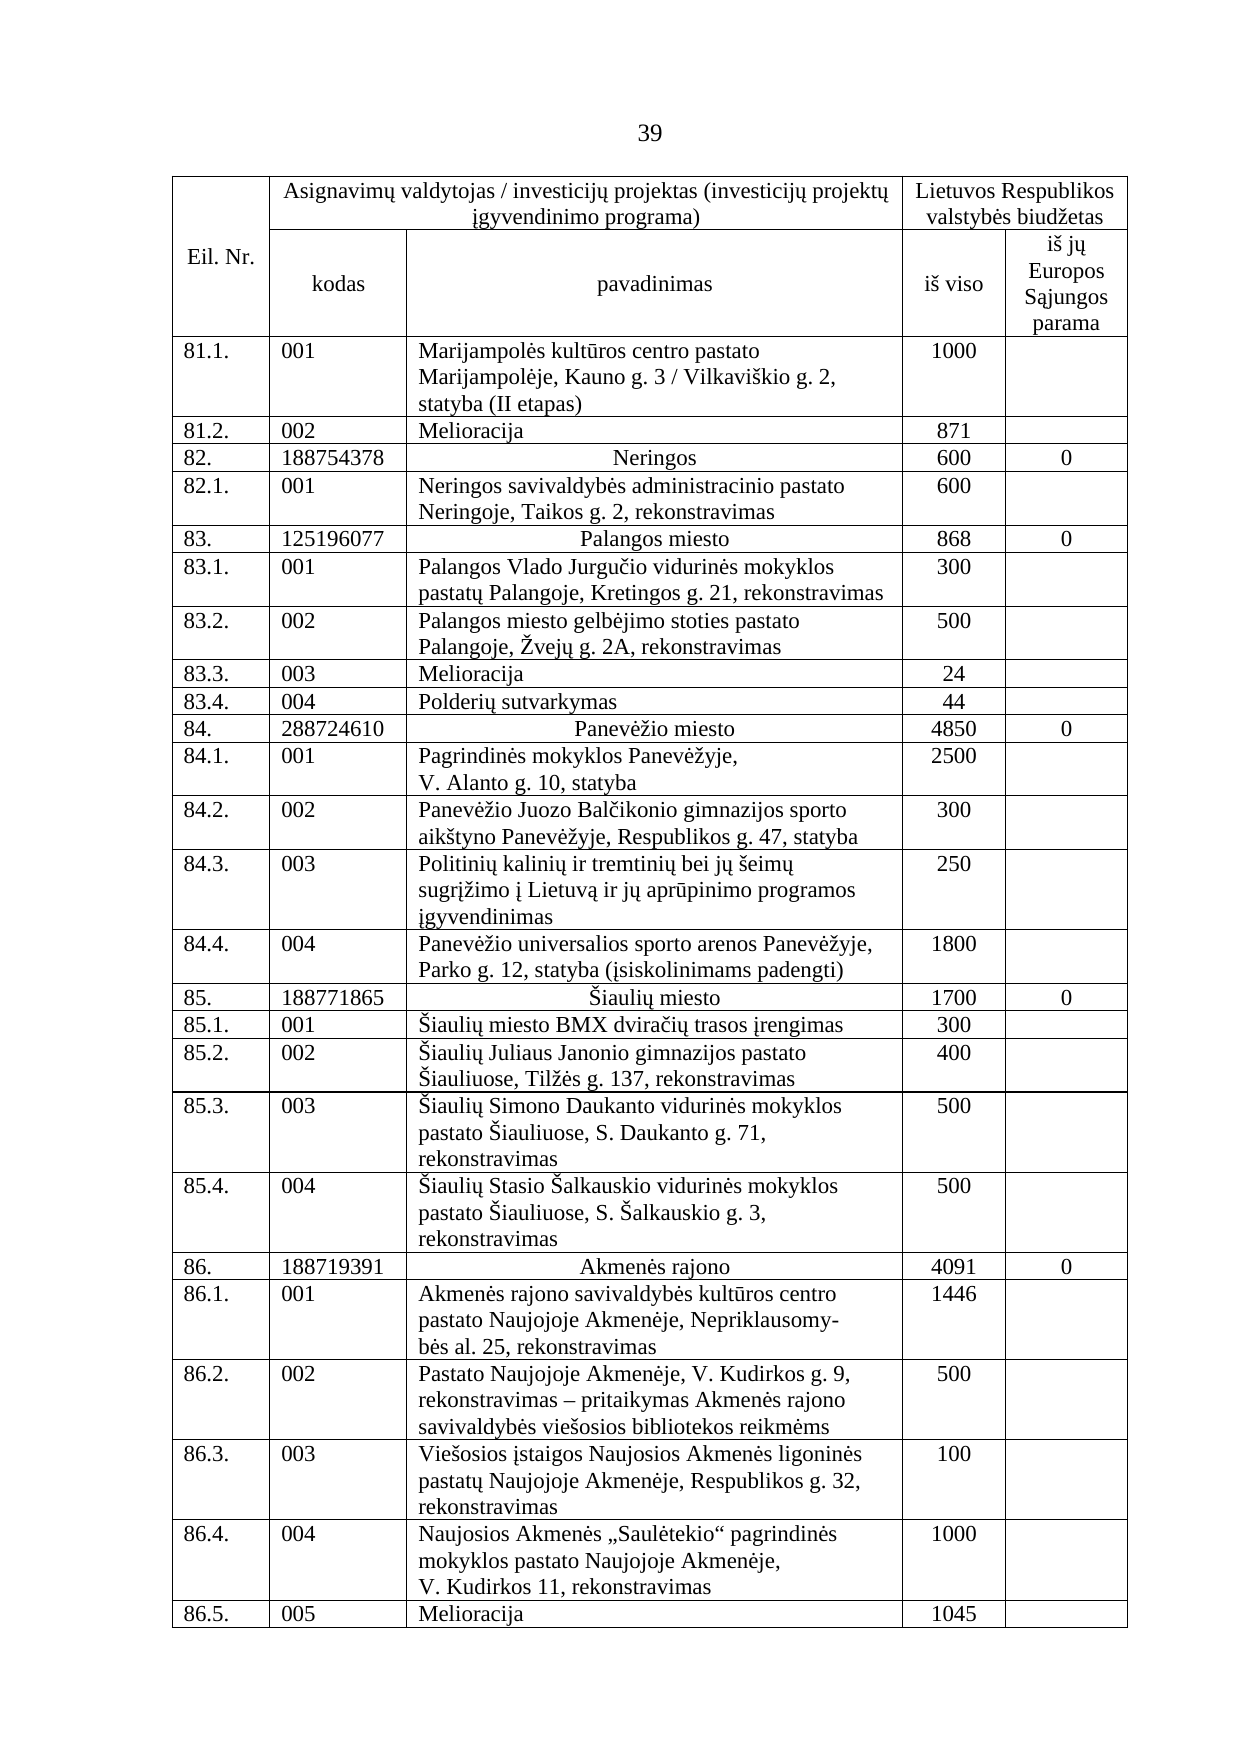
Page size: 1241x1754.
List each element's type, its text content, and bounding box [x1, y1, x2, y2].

table_cell 004 [270, 1173, 406, 1252]
table_cell 86.5. [173, 1601, 269, 1627]
table_cell 0 [1006, 1253, 1127, 1279]
table_cell 83.4. [173, 688, 269, 714]
table_cell 004 [270, 1520, 406, 1599]
table_cell 001 [270, 1280, 406, 1359]
table_cell [1006, 1093, 1127, 1172]
table_cell 300 [903, 796, 1005, 849]
table_cell 004 [270, 688, 406, 714]
table_cell 86.1. [173, 1280, 269, 1359]
table_cell 1446 [903, 1280, 1005, 1359]
table_cell Palangos miesto [407, 526, 902, 552]
table_cell [1006, 1011, 1127, 1038]
table_header Asignavimų valdytojas / investicijų projektas (investicijų projektų įgyvendinimo programa) [270, 177, 902, 229]
table_header Eil. Nr. [173, 177, 269, 336]
table_cell [1006, 850, 1127, 929]
table_cell Šiaulių Simono Daukanto vidurinės mokyklos pastato Šiauliuose, S. Daukanto g. 71, rekonstravimas [407, 1093, 902, 1172]
table_cell [1006, 417, 1127, 443]
table_cell 1700 [903, 984, 1005, 1010]
table_cell [1006, 1173, 1127, 1252]
table_cell 871 [903, 417, 1005, 443]
table_cell 84.2. [173, 796, 269, 849]
table_cell 002 [270, 417, 406, 443]
table_cell [1006, 1440, 1127, 1519]
table_cell Akmenės rajono savivaldybės kultūros centro pastato Naujojoje Akmenėje, Nepriklausomy- bės al. 25, rekonstravimas [407, 1280, 902, 1359]
table_cell 1000 [903, 337, 1005, 416]
table_cell 84. [173, 715, 269, 742]
table_cell 86.4. [173, 1520, 269, 1599]
table_cell [1006, 1360, 1127, 1439]
table_cell Viešosios įstaigos Naujosios Akmenės ligoninės pastatų Naujojoje Akmenėje, Respublikos g. 32, rekonstravimas [407, 1440, 902, 1519]
table_cell 001 [270, 1011, 406, 1038]
table_cell 288724610 [270, 715, 406, 742]
table_cell 004 [270, 930, 406, 983]
table_cell Pagrindinės mokyklos Panevėžyje, V. Alanto g. 10, statyba [407, 743, 902, 795]
table_cell 500 [903, 607, 1005, 659]
table_cell Šiaulių miesto [407, 984, 902, 1010]
table_cell Panevėžio Juozo Balčikonio gimnazijos sporto aikštyno Panevėžyje, Respublikos g. 47, statyba [407, 796, 902, 849]
table_cell 005 [270, 1601, 406, 1627]
table_cell Melioracija [407, 1601, 902, 1627]
table_cell [1006, 1280, 1127, 1359]
table_cell 188754378 [270, 444, 406, 471]
table_cell Neringos [407, 444, 902, 471]
table_cell 86.3. [173, 1440, 269, 1519]
table_cell pavadinimas [407, 230, 902, 336]
table_cell 0 [1006, 526, 1127, 552]
table_cell 81.1. [173, 337, 269, 416]
table_cell 84.3. [173, 850, 269, 929]
table_cell Naujosios Akmenės „Saulėtekio“ pagrindinės mokyklos pastato Naujojoje Akmenėje, V. Kudirkos 11, rekonstravimas [407, 1520, 902, 1599]
table_cell 003 [270, 1093, 406, 1172]
table_cell 85.4. [173, 1173, 269, 1252]
table_cell Neringos savivaldybės administracinio pastato Neringoje, Taikos g. 2, rekonstravimas [407, 472, 902, 524]
table_cell 83.1. [173, 553, 269, 606]
table_cell [1006, 1520, 1127, 1599]
table_cell 003 [270, 1440, 406, 1519]
table_cell 83. [173, 526, 269, 552]
table_cell Palangos miesto gelbėjimo stoties pastato Palangoje, Žvejų g. 2A, rekonstravimas [407, 607, 902, 659]
table_cell 002 [270, 1039, 406, 1091]
table_cell Šiaulių miesto BMX dviračių trasos įrengimas [407, 1011, 902, 1038]
table_cell 001 [270, 337, 406, 416]
table_cell 600 [903, 472, 1005, 524]
table_cell [1006, 660, 1127, 687]
table_cell 24 [903, 660, 1005, 687]
table_cell 300 [903, 553, 1005, 606]
table_cell 83.3. [173, 660, 269, 687]
table_cell 1000 [903, 1520, 1005, 1599]
table_cell [1006, 472, 1127, 524]
table_cell 002 [270, 796, 406, 849]
table_cell 82.1. [173, 472, 269, 524]
table_cell 81.2. [173, 417, 269, 443]
table_cell 84.1. [173, 743, 269, 795]
table_cell 85.2. [173, 1039, 269, 1091]
table_cell 85. [173, 984, 269, 1010]
table_cell 001 [270, 743, 406, 795]
table_cell 001 [270, 472, 406, 524]
table_cell [1006, 607, 1127, 659]
table_cell 86. [173, 1253, 269, 1279]
table_cell Pastato Naujojoje Akmenėje, V. Kudirkos g. 9, rekonstravimas – pritaikymas Akmenės rajono savivaldybės viešosios bibliotekos reikmėms [407, 1360, 902, 1439]
table_cell [1006, 1039, 1127, 1091]
table_cell Panevėžio miesto [407, 715, 902, 742]
table_cell [1006, 930, 1127, 983]
table_cell 250 [903, 850, 1005, 929]
table_cell [1006, 553, 1127, 606]
table_cell 86.2. [173, 1360, 269, 1439]
table_cell [1006, 337, 1127, 416]
table_cell 1045 [903, 1601, 1005, 1627]
table_cell 600 [903, 444, 1005, 471]
table_cell 001 [270, 553, 406, 606]
table_cell Akmenės rajono [407, 1253, 902, 1279]
table_cell 85.1. [173, 1011, 269, 1038]
table_cell 188771865 [270, 984, 406, 1010]
table_cell 500 [903, 1173, 1005, 1252]
table_cell iš jų Europos Sąjungos parama [1006, 230, 1127, 336]
table_cell Palangos Vlado Jurgučio vidurinės mokyklos pastatų Palangoje, Kretingos g. 21, rekonstravimas [407, 553, 902, 606]
table_cell 85.3. [173, 1093, 269, 1172]
table_cell 84.4. [173, 930, 269, 983]
table_cell 188719391 [270, 1253, 406, 1279]
table_cell Melioracija [407, 660, 902, 687]
table_cell 500 [903, 1093, 1005, 1172]
table_cell 4091 [903, 1253, 1005, 1279]
table_cell [1006, 1601, 1127, 1627]
table_header Lietuvos Respublikos valstybės biudžetas [903, 177, 1127, 229]
table_cell kodas [270, 230, 406, 336]
table_cell 0 [1006, 444, 1127, 471]
table_cell [1006, 688, 1127, 714]
table_cell 500 [903, 1360, 1005, 1439]
table_cell Politinių kalinių ir tremtinių bei jų šeimų sugrįžimo į Lietuvą ir jų aprūpinimo programos įgyvendinimas [407, 850, 902, 929]
table_cell 400 [903, 1039, 1005, 1091]
table_cell 2500 [903, 743, 1005, 795]
table_cell 002 [270, 607, 406, 659]
table_cell iš viso [903, 230, 1005, 336]
table_cell 125196077 [270, 526, 406, 552]
table_cell 0 [1006, 984, 1127, 1010]
table_cell Melioracija [407, 417, 902, 443]
table_cell 100 [903, 1440, 1005, 1519]
table_cell 003 [270, 850, 406, 929]
table_cell Polderių sutvarkymas [407, 688, 902, 714]
table_cell 44 [903, 688, 1005, 714]
table_cell [1006, 743, 1127, 795]
table_cell 300 [903, 1011, 1005, 1038]
table_cell 4850 [903, 715, 1005, 742]
table_cell 002 [270, 1360, 406, 1439]
table_cell 003 [270, 660, 406, 687]
table_cell 83.2. [173, 607, 269, 659]
table_cell Panevėžio universalios sporto arenos Panevėžyje, Parko g. 12, statyba (įsiskolinimams padengti) [407, 930, 902, 983]
table_cell Marijampolės kultūros centro pastato Marijampolėje, Kauno g. 3 / Vilkaviškio g. 2, statyba (II etapas) [407, 337, 902, 416]
table_cell [1006, 796, 1127, 849]
table_cell 82. [173, 444, 269, 471]
table_cell 868 [903, 526, 1005, 552]
table_cell 1800 [903, 930, 1005, 983]
table_cell 0 [1006, 715, 1127, 742]
table_cell Šiaulių Stasio Šalkauskio vidurinės mokyklos pastato Šiauliuose, S. Šalkauskio g. 3, rekonstravimas [407, 1173, 902, 1252]
table_cell Šiaulių Juliaus Janonio gimnazijos pastato Šiauliuose, Tilžės g. 137, rekonstravimas [407, 1039, 902, 1091]
